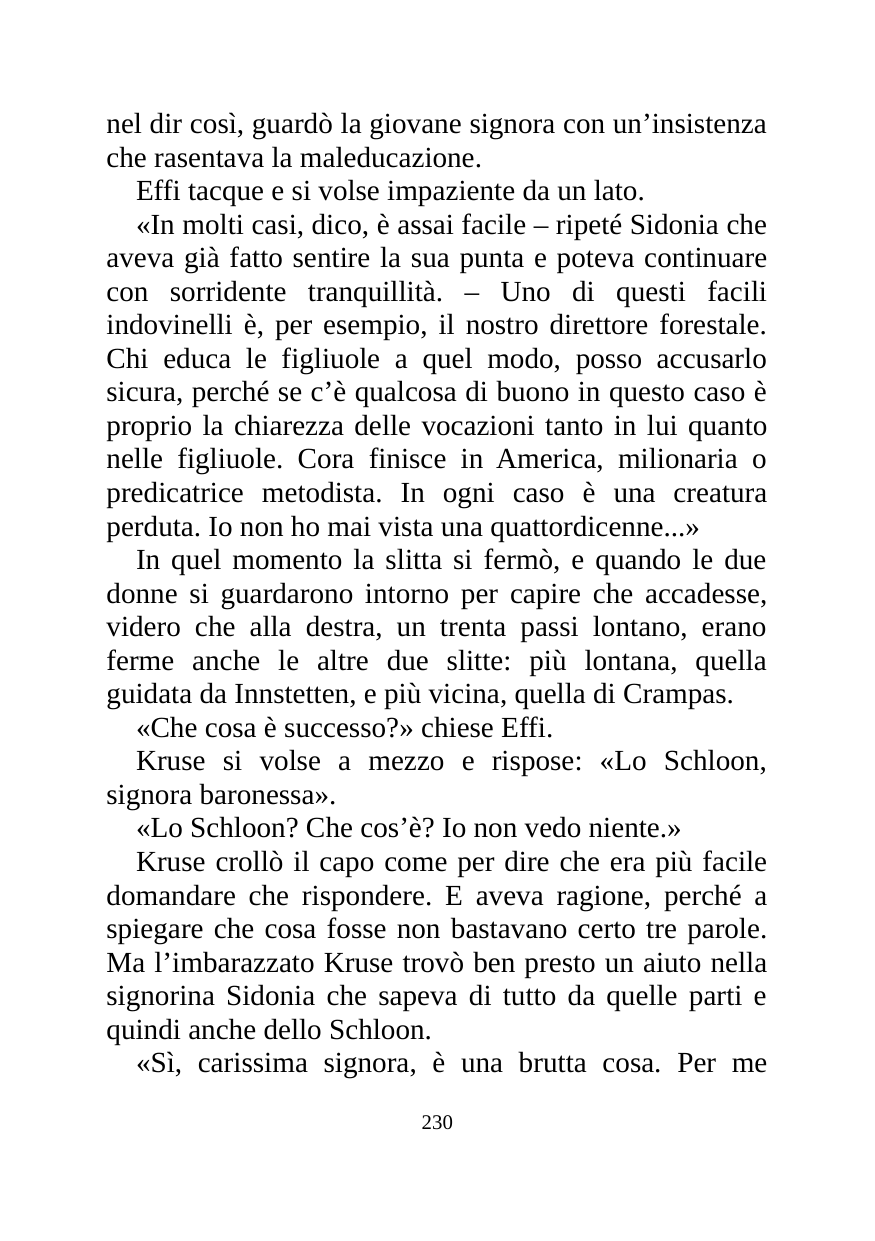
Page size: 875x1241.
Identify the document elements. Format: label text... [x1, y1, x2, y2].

text nel dir così, guardò la giovane signora con un’insistenza che rasentava la maleducazione. [106, 106, 768, 173]
text «Che cosa è successo?» chiese Effi. [106, 710, 768, 743]
text «In molti casi, dico, è assai facile – ripeté Sidonia che aveva già fatto sentire la sua punta e poteva continuare con sorridente tranquillità. – Uno di questi facili indovinelli è, per esempio, il nostro direttore forestale. Chi educa le figliuole a quel modo, posso accusarlo sicura, perché se c’è qualcosa di buono in questo caso è proprio la chiarezza delle vocazioni tanto in lui quanto nelle figliuole. Cora finisce in America, milionaria o predicatrice metodista. In ogni caso è una creatura perduta. Io non ho mai vista una quattordicenne...» [106, 207, 768, 542]
text Kruse si volse a mezzo e rispose: «Lo Schloon, signora baronessa». [106, 743, 768, 811]
text «Sì, carissima signora, è una brutta cosa. Per me [106, 1045, 768, 1079]
text Kruse crollò il capo come per dire che era più facile domandare che rispondere. E aveva ragione, perché a spiegare che cosa fosse non bastavano certo tre parole. Ma l’imbarazzato Kruse trovò ben presto un aiuto nella signorina Sidonia che sapeva di tutto da quelle parti e quindi anche dello Schloon. [106, 844, 768, 1045]
text «Lo Schloon? Che cos’è? Io non vedo niente.» [106, 811, 768, 844]
text In quel momento la slitta si fermò, e quando le due donne si guardarono intorno per capire che accadesse, videro che alla destra, un trenta passi lontano, erano ferme anche le altre due slitte: più lontana, quella guidata da Innstetten, e più vicina, quella di Crampas. [106, 542, 768, 710]
text Effi tacque e si volse impaziente da un lato. [106, 173, 768, 207]
